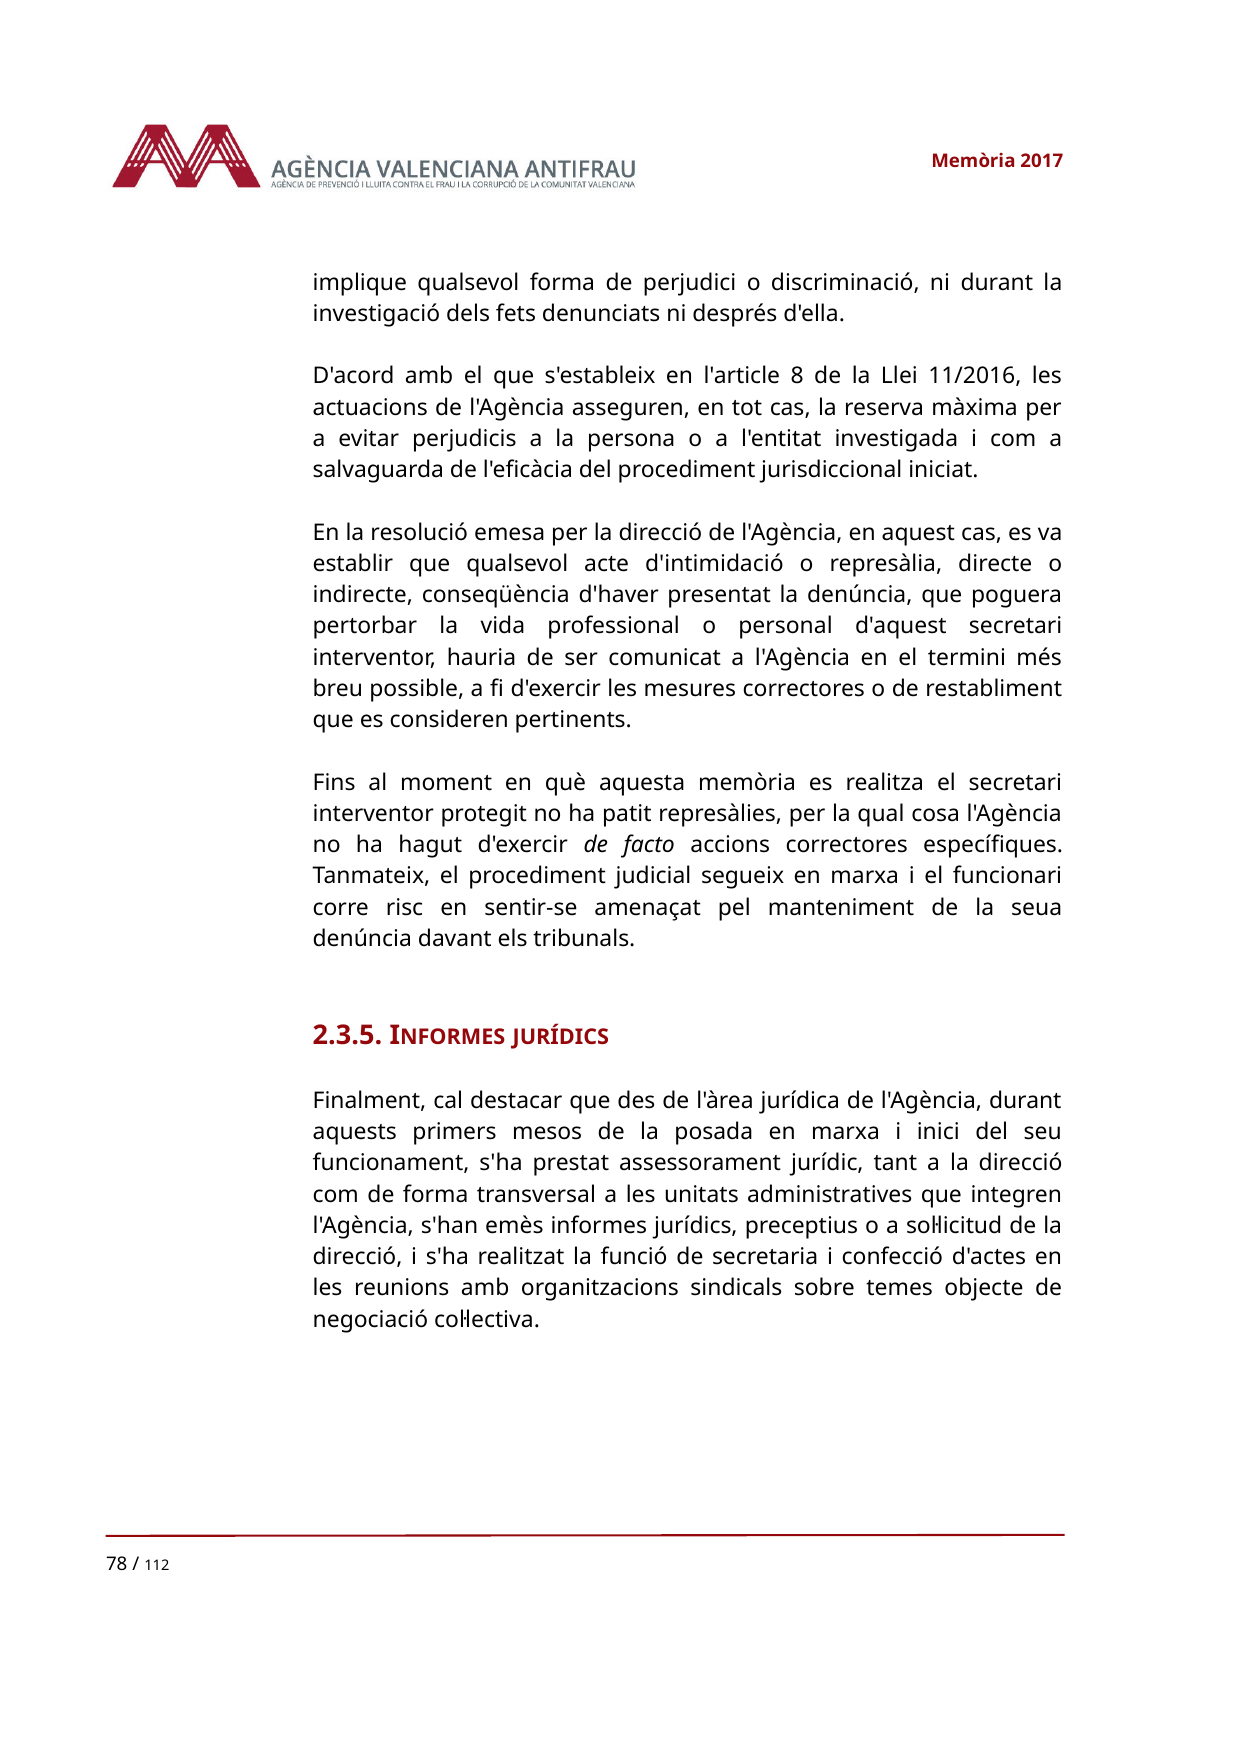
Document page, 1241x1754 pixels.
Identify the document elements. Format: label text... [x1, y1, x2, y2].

text 2.3.5. Informes jurídics [312, 1016, 1063, 1052]
text implique qualsevol forma de perjudici o discriminació, ni durant la investigació dels fets denunciats ni després d'ella. [312, 266, 1063, 328]
picture [107, 112, 639, 197]
text D'acord amb el que s'estableix en l'article 8 de la Llei 11/2016, les actuacions de l'Agència asseguren, en tot cas, la reserva màxima per a evitar perjudicis a la persona o a l'entitat investigada i com a salvaguarda de l'eficàcia del procediment jurisdiccional iniciat. [312, 328, 1063, 484]
text Finalment, cal destacar que des de l'àrea jurídica de l'Agència, durant aquests primers mesos de la posada en marxa i inici del seu funcionament, s'ha prestat assessorament jurídic, tant a la direcció com de forma transversal a les unitats administratives que integren l'Agència, s'han emès informes jurídics, preceptius o a sol·licitud de la direcció, i s'ha realitzat la funció de secretaria i confecció d'actes en les reunions amb organitzacions sindicals sobre temes objecte de negociació col·lectiva. [312, 1084, 1063, 1334]
text En la resolució emesa per la direcció de l'Agència, en aquest cas, es va establir que qualsevol acte d'intimidació o represàlia, directe o indirecte, conseqüència d'haver presentat la denúncia, que poguera pertorbar la vida professional o personal d'aquest secretari interventor, hauria de ser comunicat a l'Agència en el termini més breu possible, a fi d'exercir les mesures correctores o de restabliment que es consideren pertinents. [312, 516, 1063, 734]
text Fins al moment en què aquesta memòria es realitza el secretari interventor protegit no ha patit represàlies, per la qual cosa l'Agència no ha hagut d'exercir de facto accions correctores específiques. Tanmateix, el procediment judicial segueix en marxa i el funcionari corre risc en sentir-se amenaçat pel manteniment de la seua denúncia davant els tribunals. [312, 766, 1063, 953]
